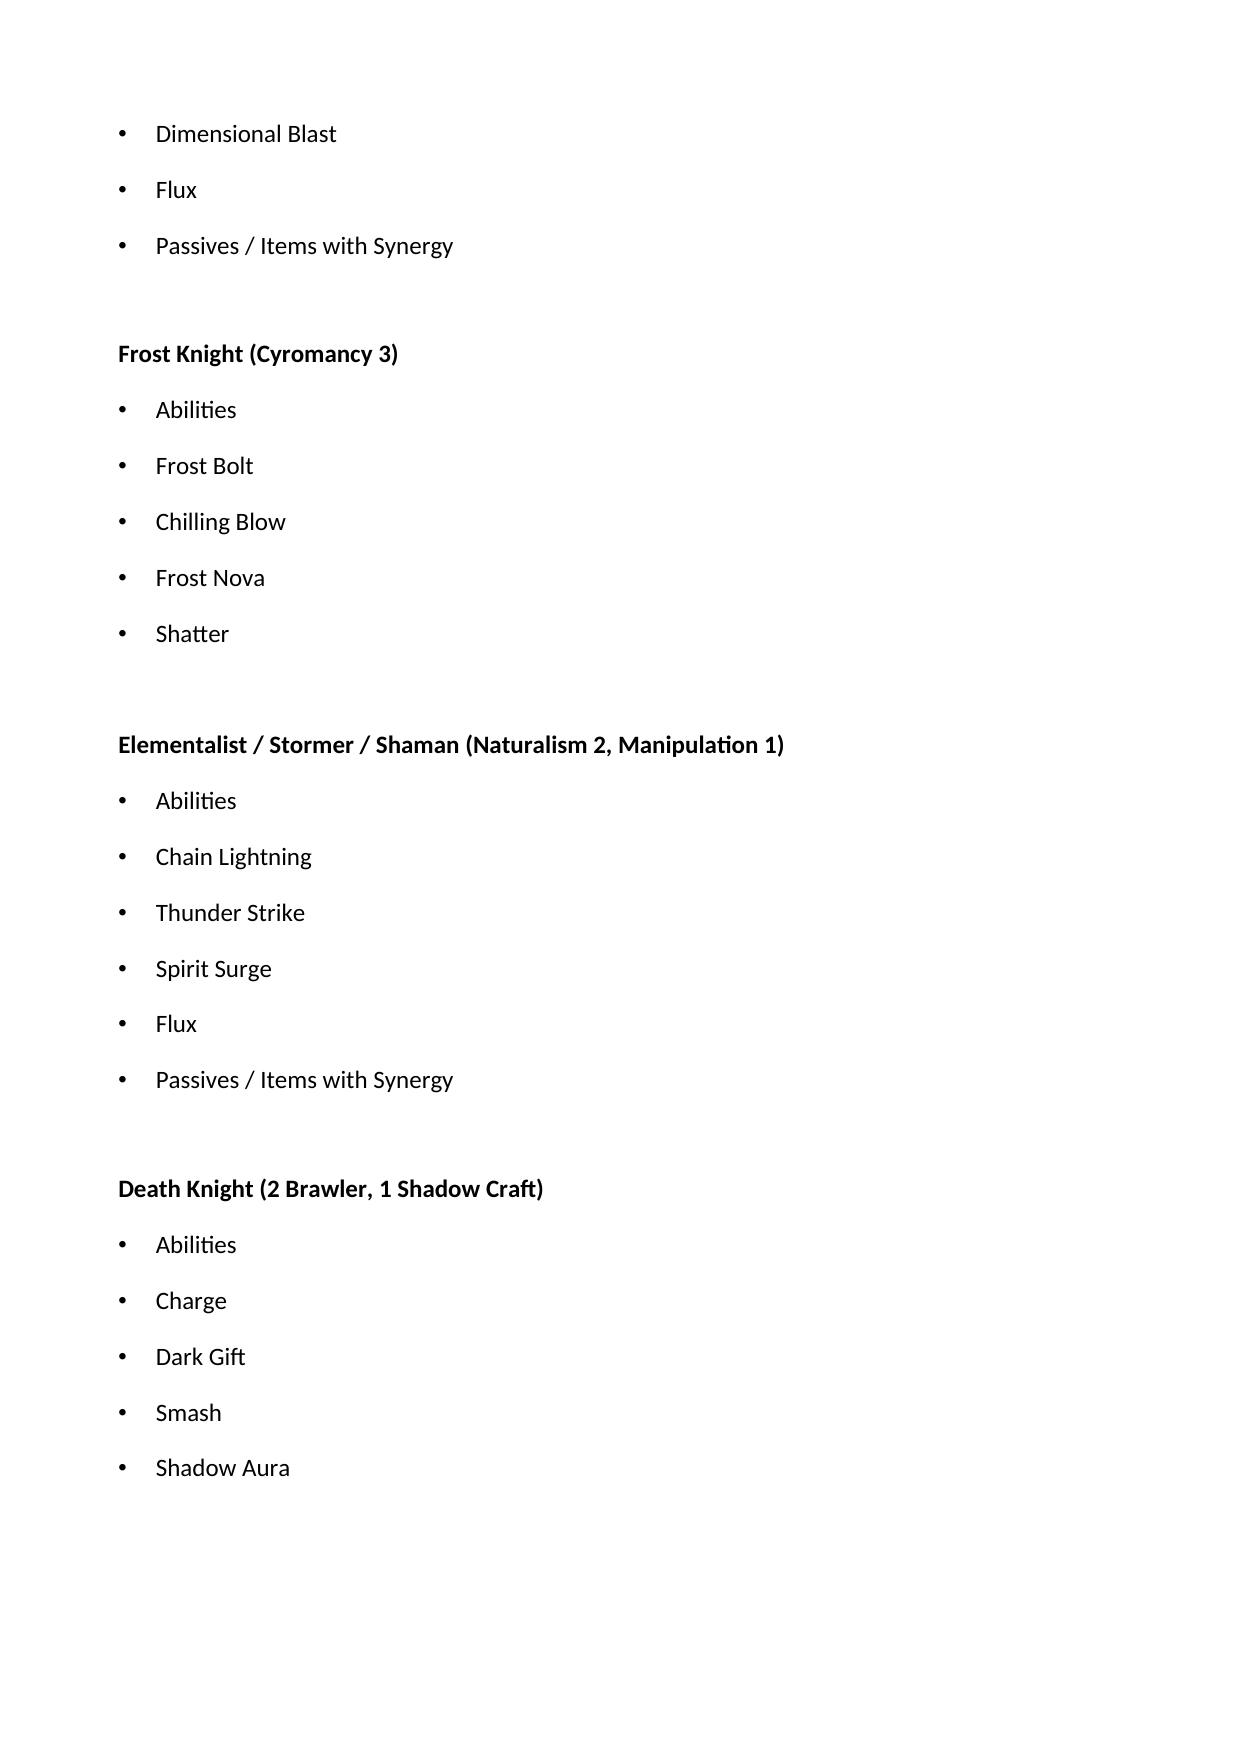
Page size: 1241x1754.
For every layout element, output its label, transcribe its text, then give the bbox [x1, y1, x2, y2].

text Elementalist / Stormer / Shaman (Naturalism 2, Manipulation 1) [118, 729, 1122, 760]
list Frost Bolt [81, 450, 1122, 481]
list Smash [81, 1397, 1122, 1427]
list Shatter [81, 618, 1122, 648]
text Frost Knight (Cyromancy 3) [118, 339, 1122, 369]
list Frost Nova [81, 562, 1122, 592]
list Chain Lightning [81, 841, 1122, 872]
list Abilities [81, 1229, 1122, 1260]
list Dark Gift [81, 1341, 1122, 1371]
list Passives / Items with Synergy [81, 230, 1122, 260]
list Spirit Surge [81, 953, 1122, 983]
list Abilities [81, 394, 1122, 425]
list Shadow Aura [81, 1452, 1122, 1483]
list Chilling Blow [81, 506, 1122, 537]
list Charge [81, 1285, 1122, 1316]
list Thunder Strike [81, 897, 1122, 927]
list Dimensional Blast [81, 118, 1122, 149]
list Passives / Items with Synergy [81, 1064, 1122, 1095]
text Death Knight (2 Brawler, 1 Shadow Craft) [118, 1173, 1122, 1204]
list Flux [81, 174, 1122, 204]
list Flux [81, 1009, 1122, 1039]
list Abilities [81, 785, 1122, 816]
